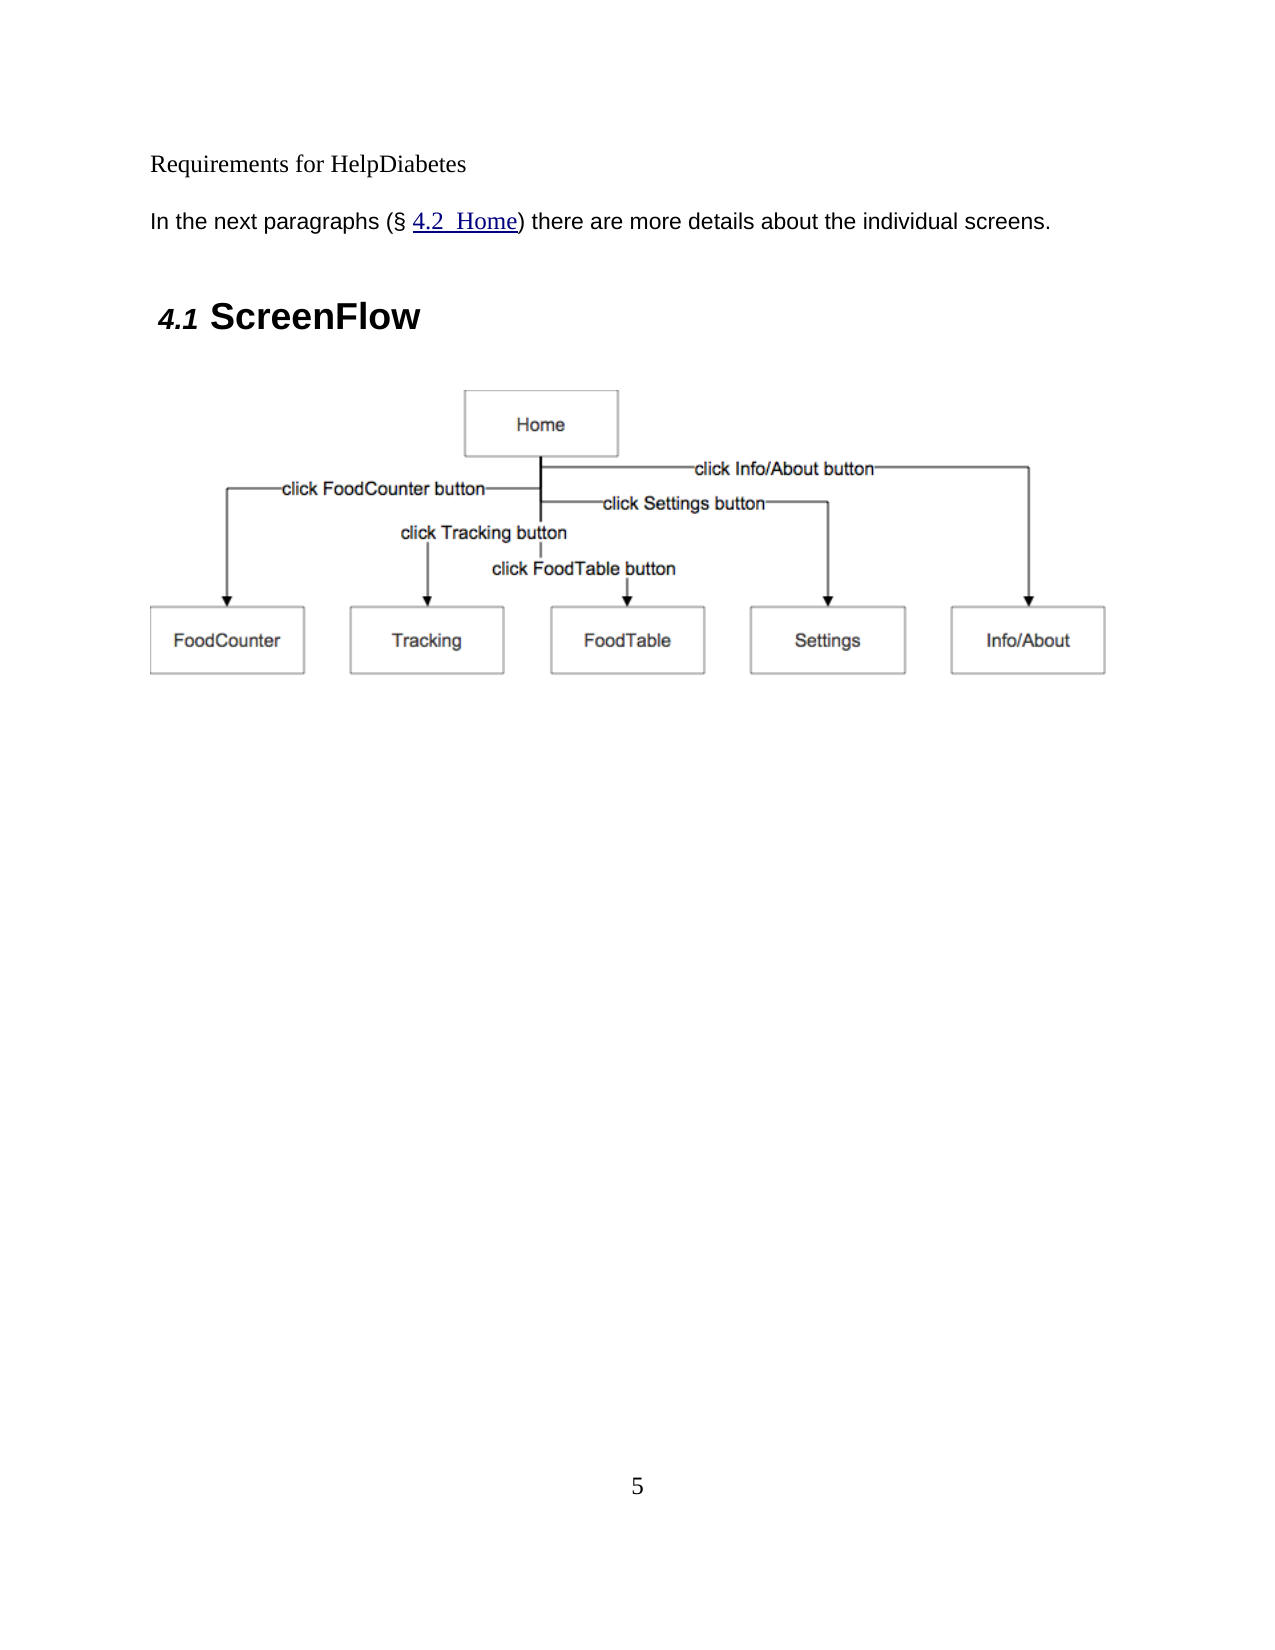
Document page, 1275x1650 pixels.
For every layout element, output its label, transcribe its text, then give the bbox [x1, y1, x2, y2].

picture [150, 390, 1125, 695]
subtitle ScreenFlow [150, 296, 1125, 338]
text In the next paragraphs (§ 4.2 Home) there are more details about the individual screens. [150, 207, 1125, 235]
